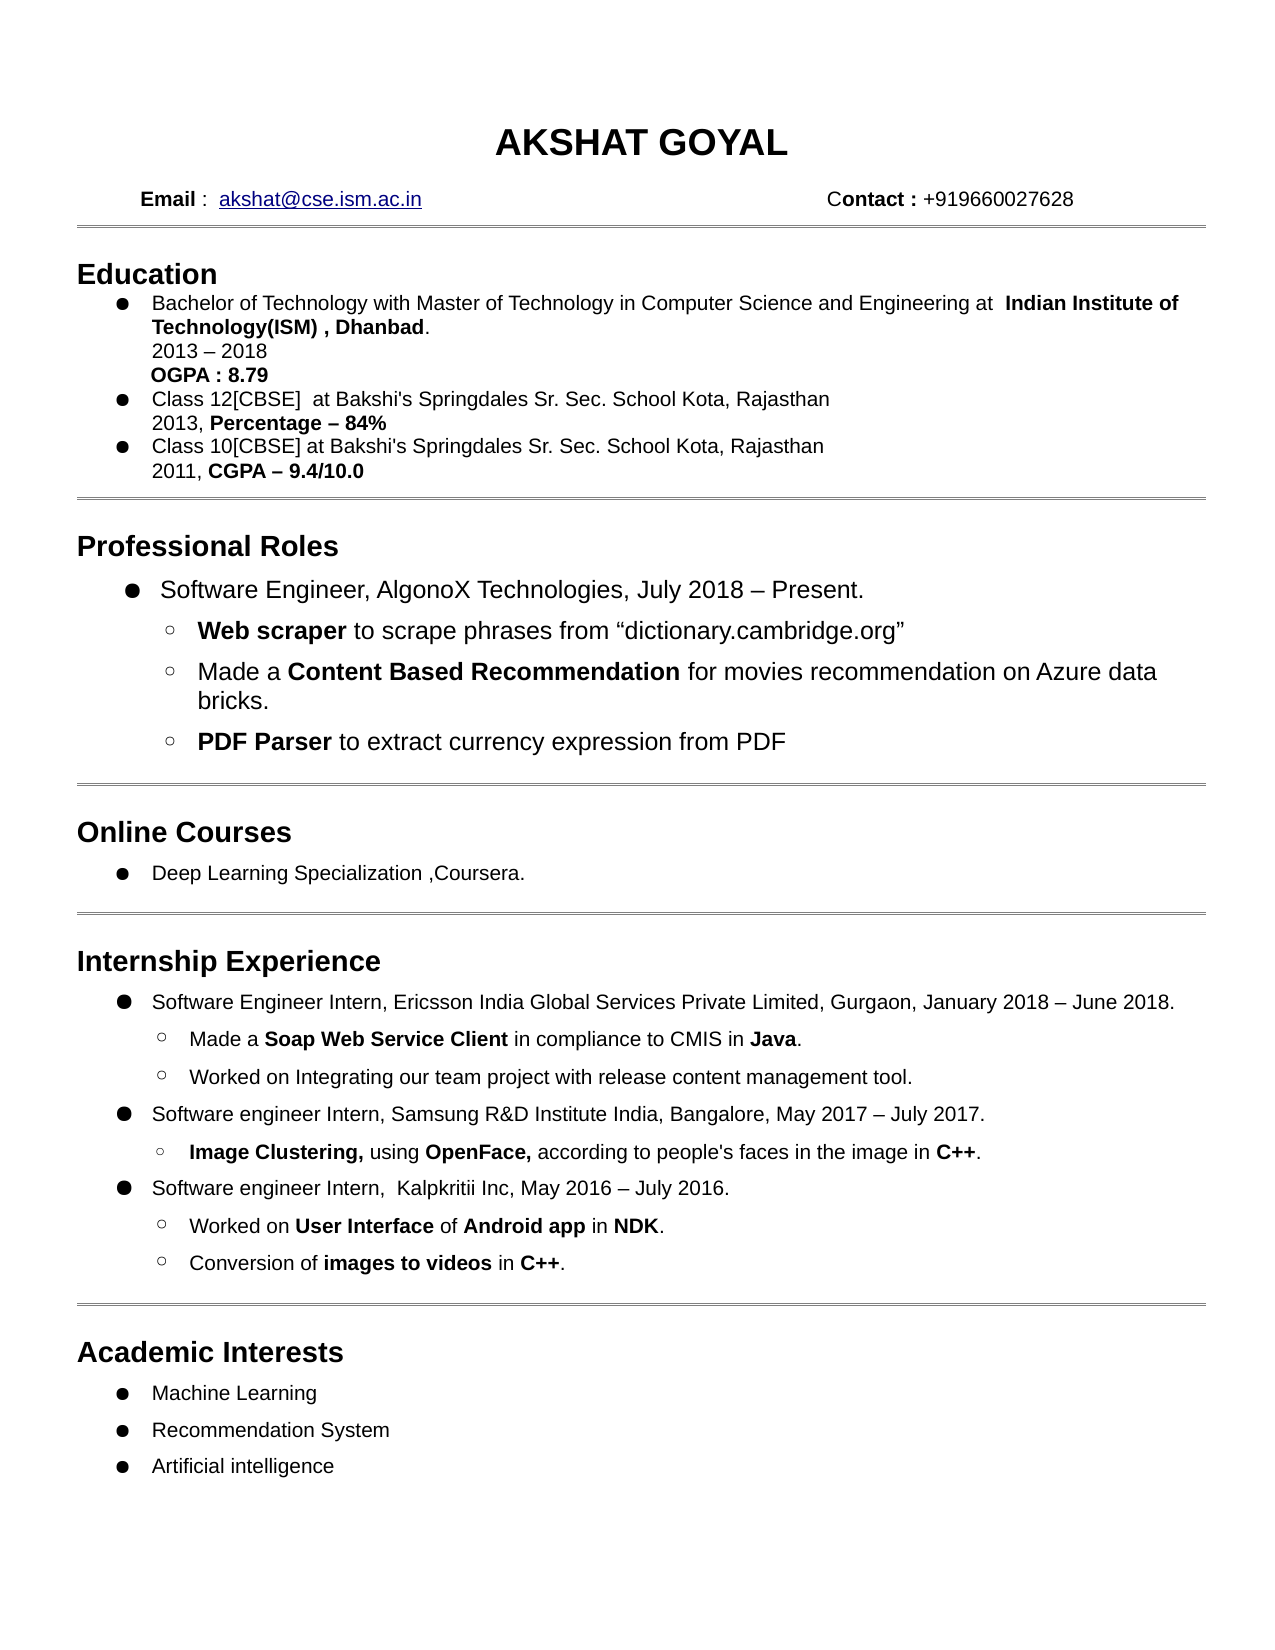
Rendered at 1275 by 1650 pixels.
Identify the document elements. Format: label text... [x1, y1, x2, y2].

text Internship Experience [77, 944, 1206, 977]
list Image Clustering, using OpenFace, according to people's faces in the image in C++. [152, 1140, 1206, 1164]
list 2013 – 2018 [114, 338, 1206, 362]
list Artificial intelligence [114, 1454, 1206, 1478]
list Software Engineer, AlgonoX Technologies, July 2018 – Present. [122, 574, 1206, 603]
list Software Engineer Intern, Ericsson India Global Services Private Limited, Gurgaon, January 2018 – June 2018. [114, 990, 1206, 1015]
list Software engineer Intern, Samsung R&D Institute India, Bangalore, May 2017 – July 2017. [114, 1102, 1206, 1127]
text Education [77, 257, 1206, 290]
text Email : akshat@cse.ism.ac.in Contact : +919660027628 [77, 187, 1206, 211]
text Online Courses [77, 815, 1206, 848]
list Deep Learning Specialization ,Coursera. [114, 861, 1206, 885]
text Academic Interests [77, 1335, 1206, 1368]
list Worked on Integrating our team project with release content management tool. [152, 1065, 1206, 1090]
list Class 10[CBSE] at Bakshi's Springdales Sr. Sec. School Kota, Rajasthan [114, 434, 1206, 458]
text OGPA : 8.79 [77, 362, 1206, 386]
list Bachelor of Technology with Master of Technology in Computer Science and Engineering at Indian Institute of Technology(ISM) , Dhanbad. [114, 290, 1206, 338]
list Software engineer Intern, Kalpkritii Inc, May 2016 – July 2016. [114, 1176, 1206, 1201]
list Recommendation System [114, 1417, 1206, 1442]
list Conversion of images to videos in C++. [152, 1251, 1206, 1276]
list 2011, CGPA – 9.4/10.0 [114, 458, 1206, 482]
text Professional Roles [77, 528, 1206, 562]
list Worked on User Interface of Android app in NDK. [152, 1214, 1206, 1239]
list Made a Soap Web Service Client in compliance to CMIS in Java. [152, 1027, 1206, 1052]
list PDF Parser to extract currency expression from PDF [160, 727, 1206, 756]
list Machine Learning [114, 1381, 1206, 1405]
list Class 12[CBSE] at Bakshi's Springdales Sr. Sec. School Kota, Rajasthan [114, 386, 1206, 410]
text AKSHAT GOYAL [77, 120, 1206, 163]
list 2013, Percentage – 84% [114, 410, 1206, 434]
list Made a Content Based Recommendation for movies recommendation on Azure data bricks. [160, 657, 1206, 715]
list Web scraper to scrape phrases from “dictionary.cambridge.org” [160, 616, 1206, 645]
